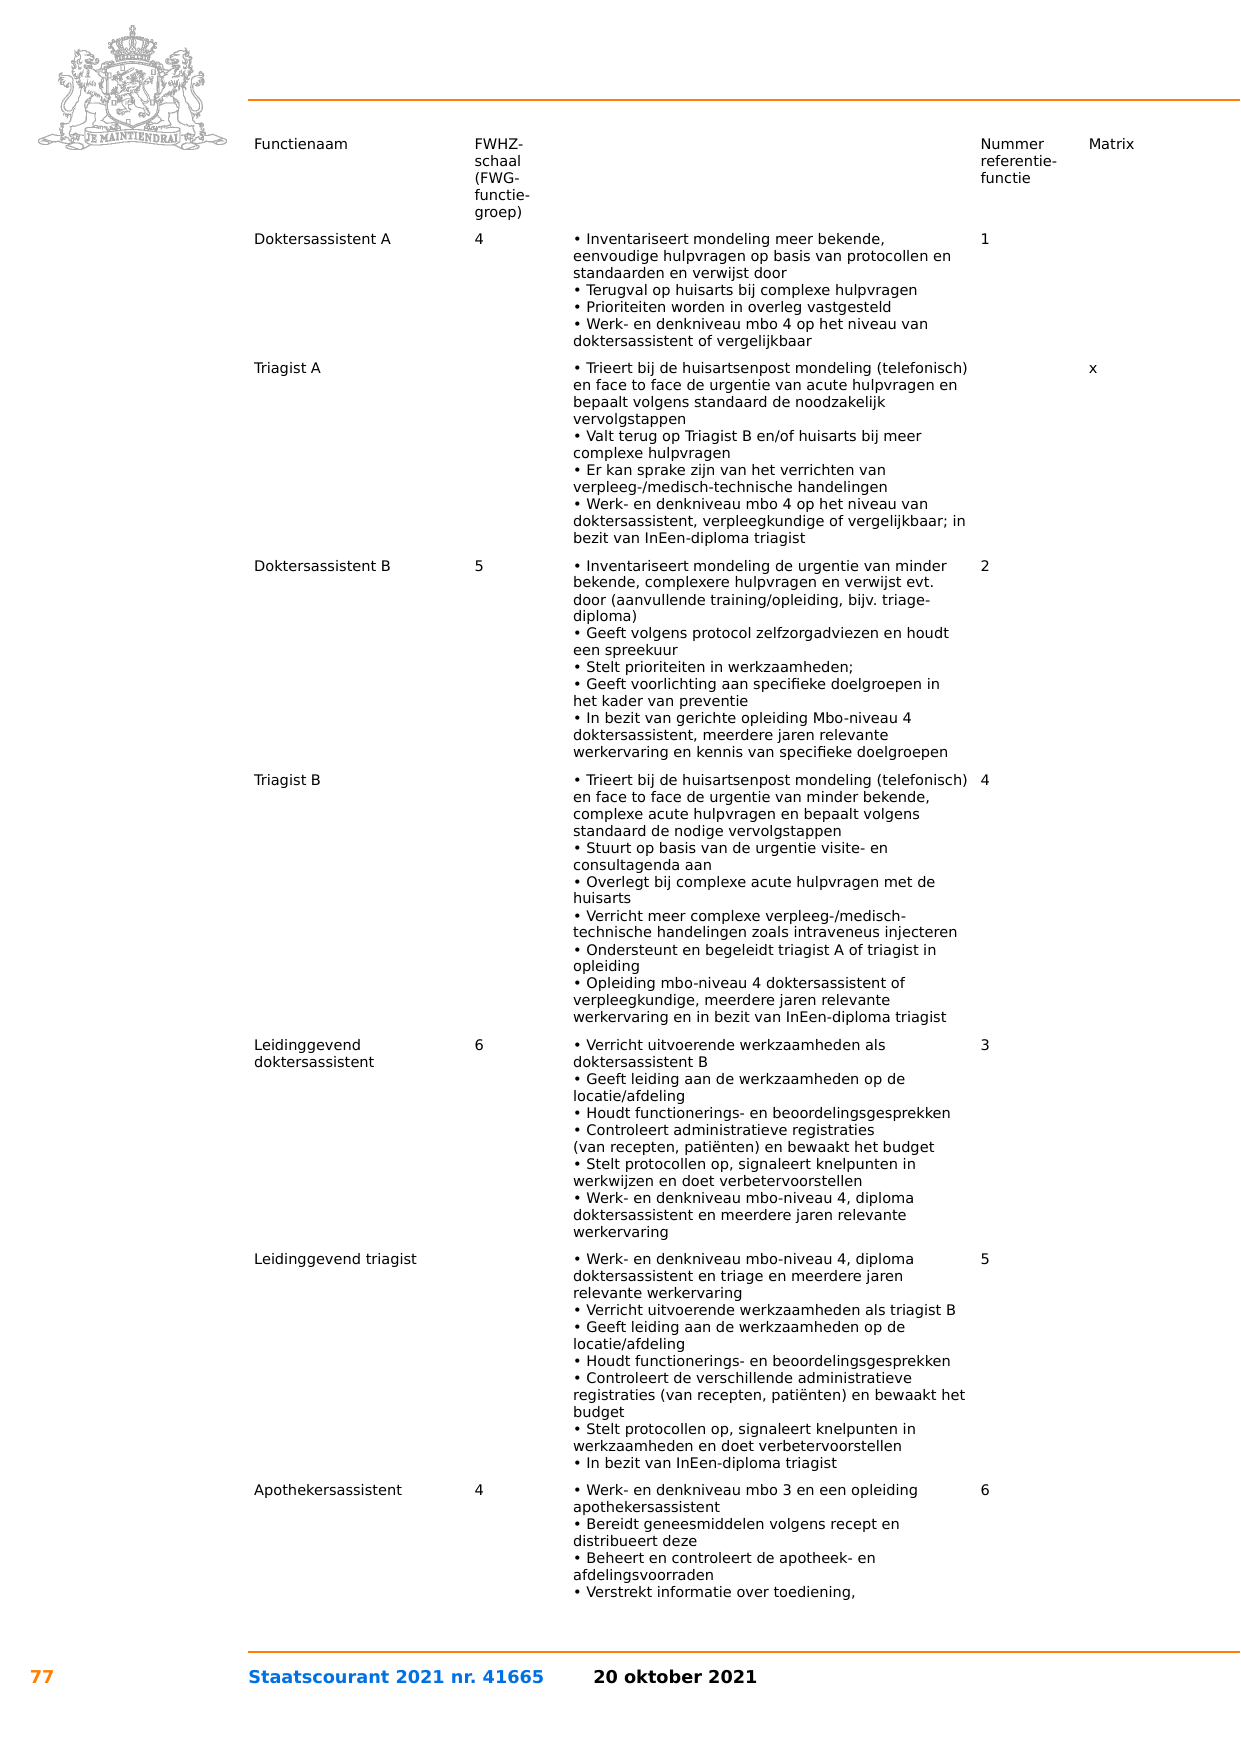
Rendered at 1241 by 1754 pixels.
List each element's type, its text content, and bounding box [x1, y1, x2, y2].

table_cell Apothekersassistent [249, 1477, 468, 1606]
table_cell Leidinggevend triagist [249, 1246, 468, 1476]
table_header FWHZ-schaal (FWG-functie-groep) [469, 131, 566, 225]
table_cell 4 [975, 767, 1082, 1031]
table_cell [1083, 553, 1163, 766]
table_cell • Inventariseert mondeling de urgentie van minder bekende, complexere hulpvragen en verwijst evt. door (aanvullende training/opleiding, bijv. triage-diploma) • Geeft volgens protocol zelfzorgadviezen en houdt een spreekuur • Stelt prioriteiten in werkzaamheden; • Geeft voorlichting aan specifieke doelgroepen in het kader van preventie • In bezit van gerichte opleiding Mbo-niveau 4 doktersassistent, meerdere jaren relevante werkervaring en kennis van specifieke doelgroepen [567, 553, 974, 766]
table_header Functienaam [249, 131, 468, 225]
table_cell 3 [975, 1032, 1082, 1245]
picture [38, 25, 227, 150]
table_cell • Trieert bij de huisartsenpost mondeling (telefonisch) en face to face de urgentie van minder bekende, complexe acute hulpvragen en bepaalt volgens standaard de nodige vervolgstappen • Stuurt op basis van de urgentie visite- en consultagenda aan • Overlegt bij complexe acute hulpvragen met de huisarts • Verricht meer complexe verpleeg-/medisch-technische handelingen zoals intraveneus injecteren • Ondersteunt en begeleidt triagist A of triagist in opleiding • Opleiding mbo-niveau 4 doktersassistent of verpleegkundige, meerdere jaren relevante werkervaring en in bezit van InEen-diploma triagist [567, 767, 974, 1031]
table_cell [1083, 226, 1163, 354]
table_cell [1083, 1477, 1163, 1606]
table_cell [1083, 1246, 1163, 1476]
table_cell • Trieert bij de huisartsenpost mondeling (telefonisch) en face to face de urgentie van acute hulpvragen en bepaalt volgens standaard de noodzakelijk vervolgstappen • Valt terug op Triagist B en/of huisarts bij meer complexe hulpvragen • Er kan sprake zijn van het verrichten van verpleeg-/medisch-technische handelingen • Werk- en denkniveau mbo 4 op het niveau van doktersassistent, verpleegkundige of vergelijkbaar; in bezit van InEen-diploma triagist [567, 356, 974, 552]
table_cell 5 [975, 1246, 1082, 1476]
table_cell Triagist A [249, 356, 468, 552]
table_cell 2 [975, 553, 1082, 766]
table_cell • Werk- en denkniveau mbo 3 en een opleiding apothekersassistent • Bereidt geneesmiddelen volgens recept en distribueert deze • Beheert en controleert de apotheek- en afdelingsvoorraden • Verstrekt informatie over toediening, [567, 1477, 974, 1606]
table_header [567, 131, 974, 225]
table_cell • Inventariseert mondeling meer bekende, eenvoudige hulpvragen op basis van protocollen en standaarden en verwijst door • Terugval op huisarts bij complexe hulpvragen • Prioriteiten worden in overleg vastgesteld • Werk- en denkniveau mbo 4 op het niveau van doktersassistent of vergelijkbaar [567, 226, 974, 354]
table_cell 5 [469, 553, 566, 1031]
table_header Nummer referentie-functie [975, 131, 1082, 225]
table_cell • Verricht uitvoerende werkzaamheden als doktersassistent B • Geeft leiding aan de werkzaamheden op de locatie/afdeling • Houdt functionerings- en beoordelingsgesprekken • Controleert administratieve registraties (van recepten, patiënten) en bewaakt het budget • Stelt protocollen op, signaleert knelpunten in werkwijzen en doet verbetervoorstellen • Werk- en denkniveau mbo-niveau 4, diploma doktersassistent en meerdere jaren relevante werkervaring [567, 1032, 974, 1245]
table_cell x [1083, 356, 1163, 552]
table_cell 4 [469, 1477, 566, 1606]
table_cell Leidinggevend doktersassistent [249, 1032, 468, 1245]
table_cell • Werk- en denkniveau mbo-niveau 4, diploma doktersassistent en triage en meerdere jaren relevante werkervaring • Verricht uitvoerende werkzaamheden als triagist B • Geeft leiding aan de werkzaamheden op de locatie/afdeling • Houdt functionerings- en beoordelingsgesprekken • Controleert de verschillende administratieve registraties (van recepten, patiënten) en bewaakt het budget • Stelt protocollen op, signaleert knelpunten in werkzaamheden en doet verbetervoorstellen • In bezit van InEen-diploma triagist [567, 1246, 974, 1476]
table_cell [1083, 767, 1163, 1031]
table_cell 6 [469, 1032, 566, 1476]
table_cell Doktersassistent A [249, 226, 468, 354]
table_cell Triagist B [249, 767, 468, 1031]
table_cell 6 [975, 1477, 1082, 1606]
table_cell [1083, 1032, 1163, 1245]
table_cell 4 [469, 226, 566, 552]
table_cell [975, 356, 1082, 552]
table_cell 1 [975, 226, 1082, 354]
table_cell Doktersassistent B [249, 553, 468, 766]
table_header Matrix [1083, 131, 1163, 225]
